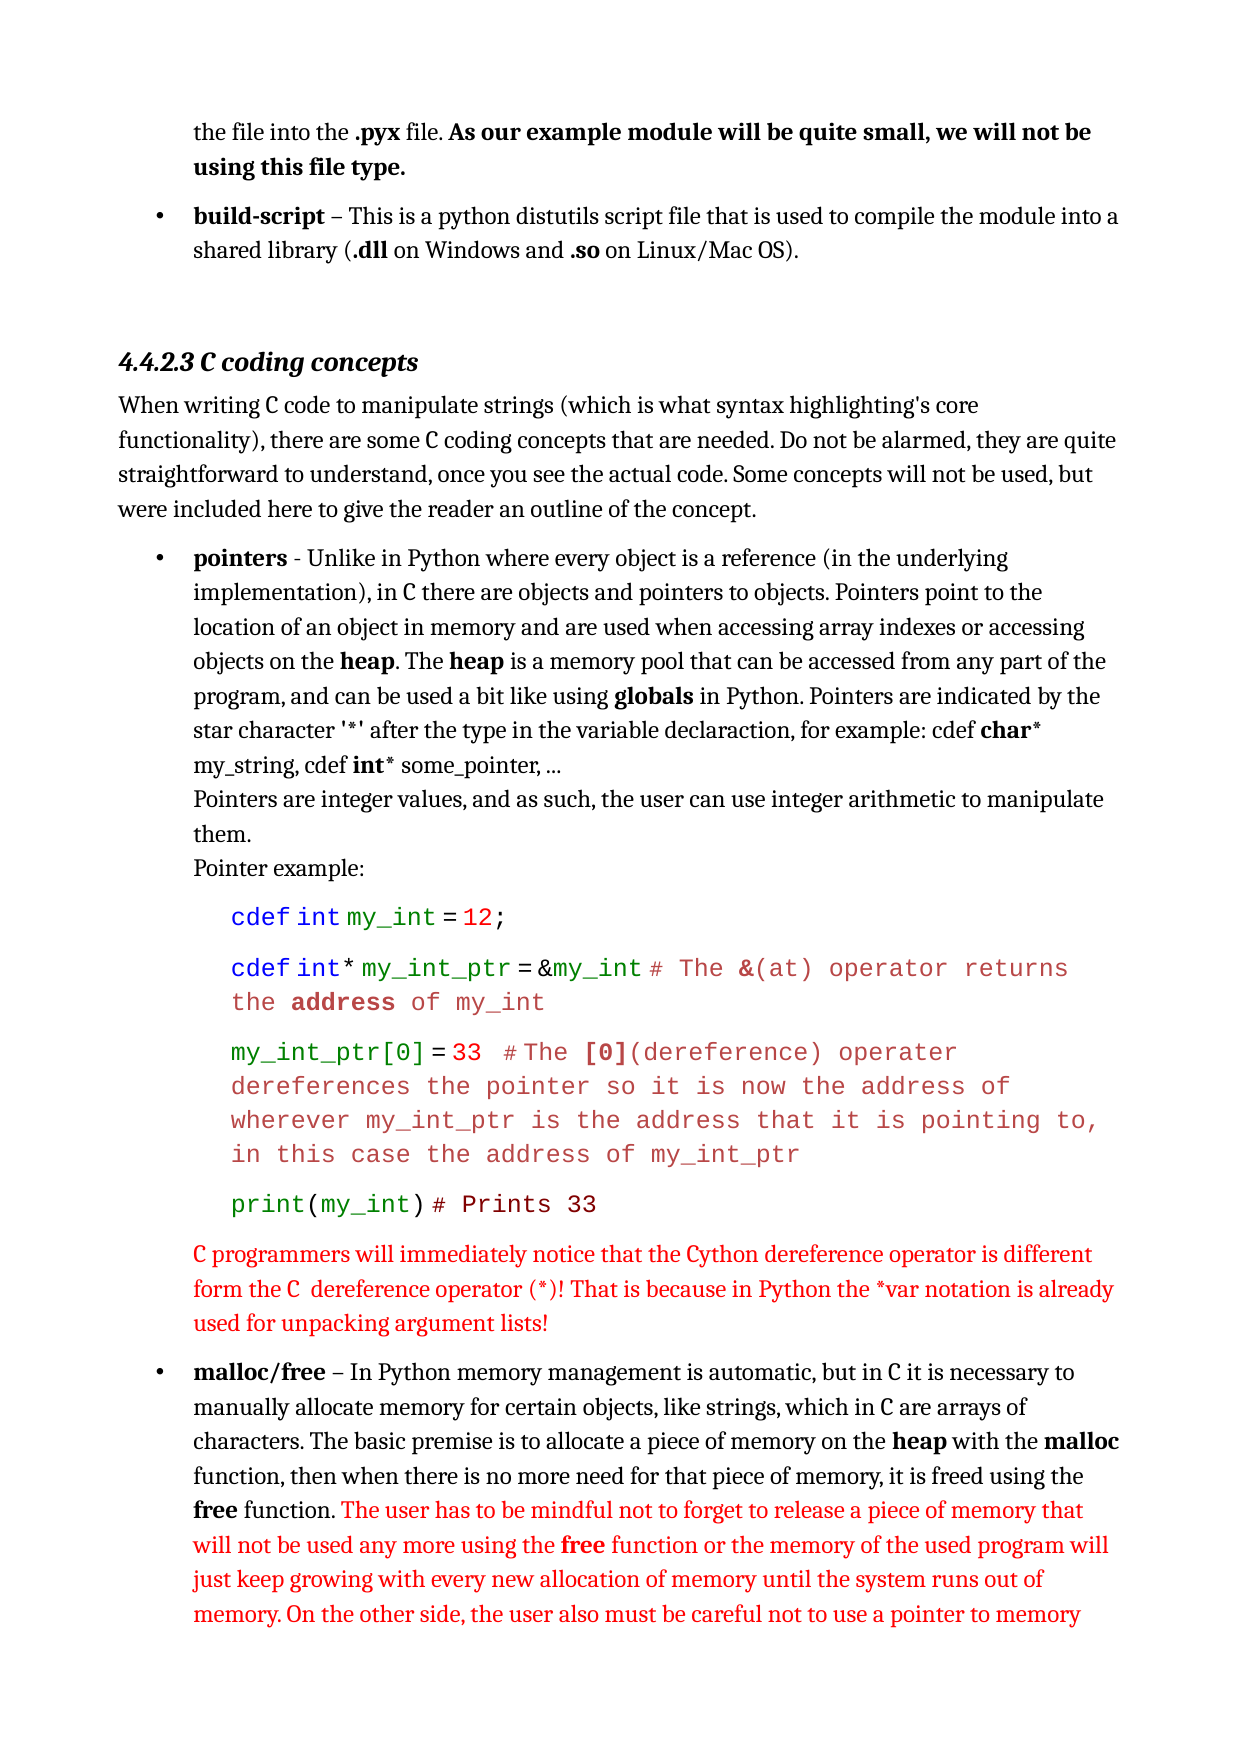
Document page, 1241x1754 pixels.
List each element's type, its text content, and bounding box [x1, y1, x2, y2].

list cdef int* my_int_ptr = &my_int # The &(at) operator returns the address of my_int [193, 953, 1122, 1017]
subtitle 4.4.2.3 C coding concepts [118, 347, 1122, 379]
text When writing C code to manipulate strings (which is what syntax highlighting's core functionality), there are some C coding concepts that are needed. Do not be alarmed, they are quite straightforward to understand, once you see the actual code. Some concepts will not be used, but were included here to give the reader an outline of the concept. [118, 391, 1122, 523]
list C programmers will immediately notice that the Cython dereference operator is different form the C dereference operator (*)! That is because in Python the *var notation is already used for unpacking argument lists! [156, 1240, 1122, 1338]
list my_int_ptr[0] = 33 # The [0](dereference) operater dereferences the pointer so it is now the address of wherever my_int_ptr is the address that it is pointing to, in this case the address of my_int_ptr [193, 1038, 1122, 1169]
list build-script – This is a python distutils script file that is used to compile the module into a shared library (.dll on Windows and .so on Linux/Mac OS). [156, 202, 1122, 265]
list the file into the .pyx file. As our example module will be quite small, we will not be using this file type. [156, 118, 1122, 181]
list print(my_int) # Prints 33 [193, 1190, 1122, 1220]
list cdef int my_int = 12; [193, 903, 1122, 933]
list pointers - Unlike in Python where every object is a reference (in the underlying implementation), in C there are objects and pointers to objects. Pointers point to the location of an object in memory and are used when accessing array indexes or accessing objects on the heap. The heap is a memory pool that can be accessed from any part of the program, and can be used a bit like using globals in Python. Pointers are indicated by the star character '*' after the type in the variable declaraction, for example: cdef char* my_string, cdef int* some_pointer, ... Pointers are integer values, and as such, the user can use integer arithmetic to manipulate them. Pointer example: [156, 544, 1122, 883]
list malloc/free – In Python memory management is automatic, but in C it is necessary to manually allocate memory for certain objects, like strings, which in C are arrays of characters. The basic premise is to allocate a piece of memory on the heap with the malloc function, then when there is no more need for that piece of memory, it is freed using the free function. The user has to be mindful not to forget to release a piece of memory that will not be used any more using the free function or the memory of the used program will just keep growing with every new allocation of memory until the system runs out of memory. On the other side, the user also must be careful not to use a pointer to memory [156, 1358, 1122, 1628]
